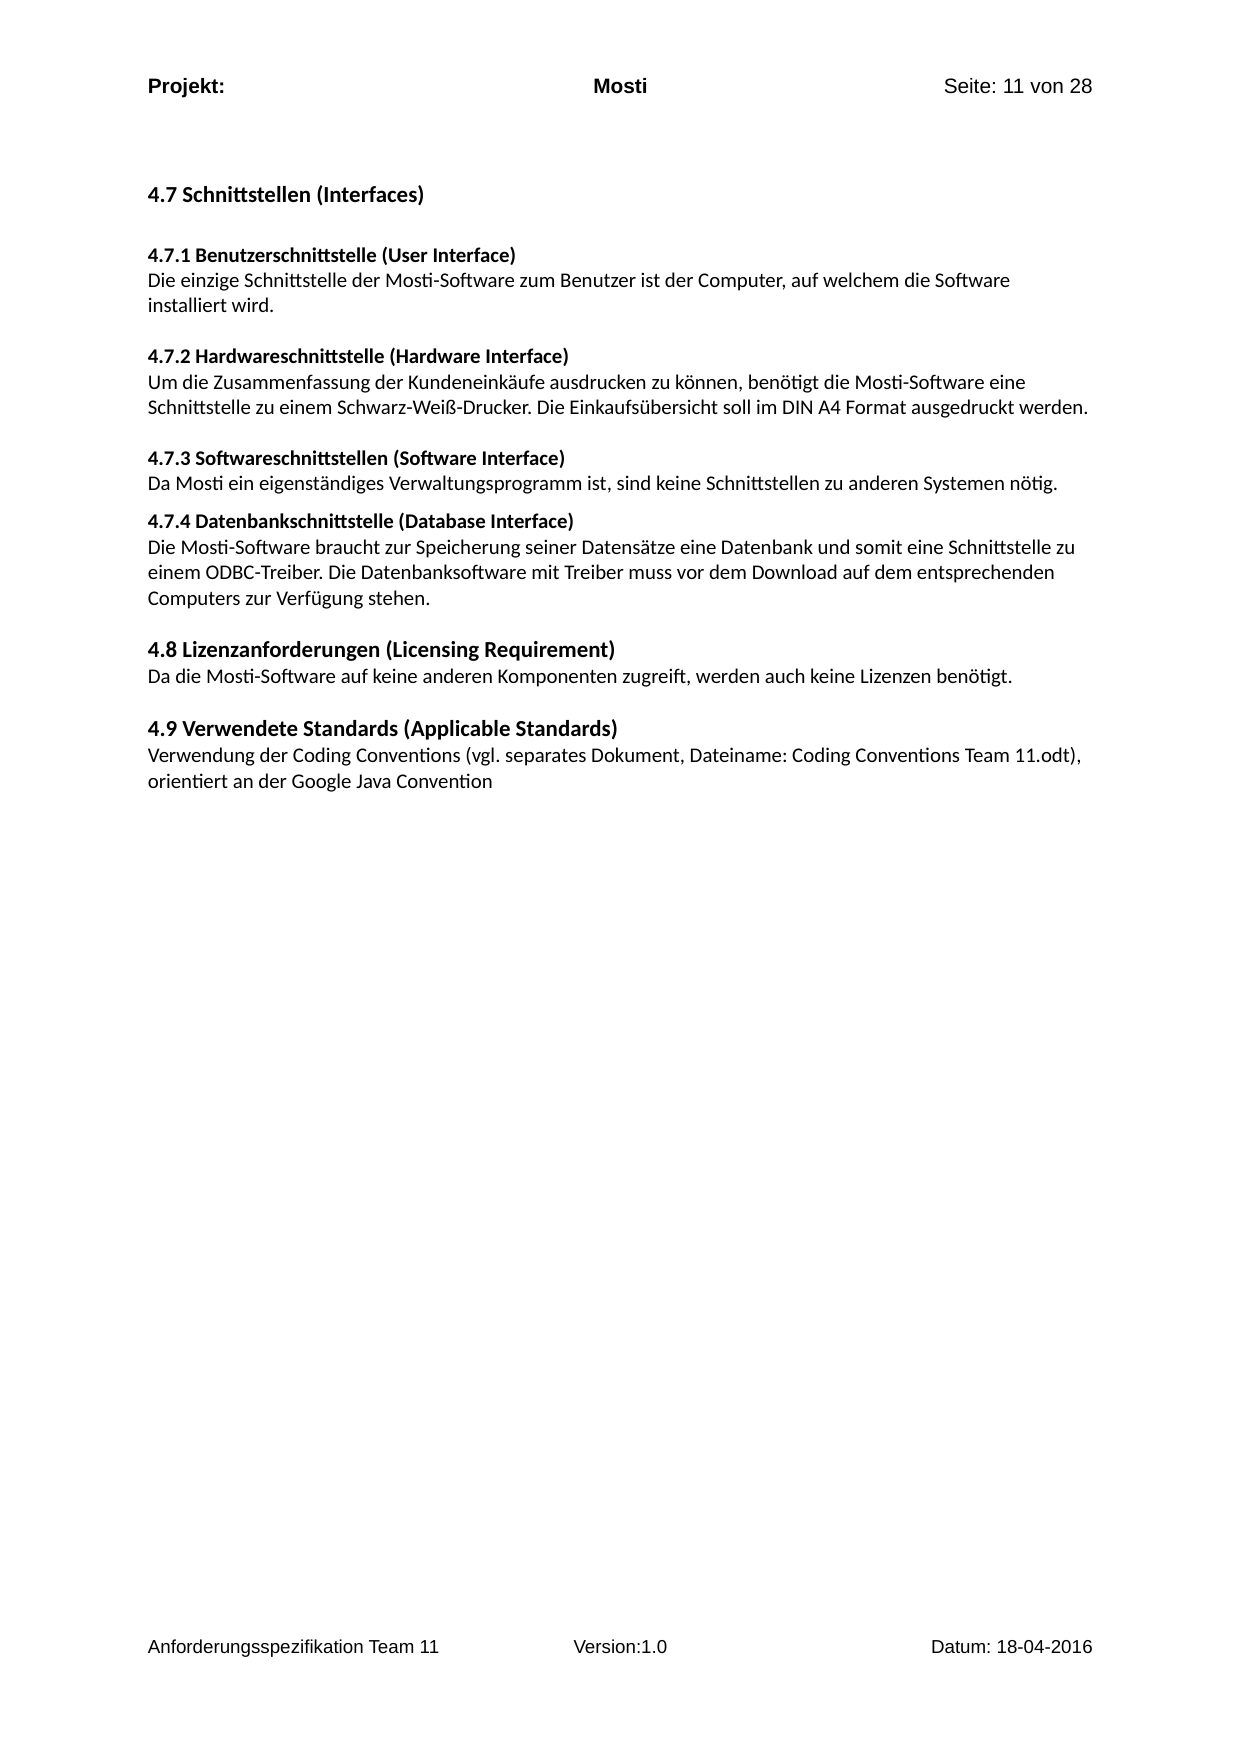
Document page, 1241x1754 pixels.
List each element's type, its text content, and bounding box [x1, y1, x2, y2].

text Da die Mosti-Software auf keine anderen Komponenten zugreift, werden auch keine Lizenzen benötigt. [148, 663, 1092, 689]
subtitle 4.7.4 Datenbankschnittstelle (Database Interface) [148, 508, 1092, 534]
subtitle 4.8 Lizenzanforderungen (Licensing Requirement) [148, 636, 1092, 663]
text Die einzige Schnittstelle der Mosti-Software zum Benutzer ist der Computer, auf welchem die Software installiert wird. [148, 267, 1092, 318]
text Die Mosti-Software braucht zur Speicherung seiner Datensätze eine Datenbank und somit eine Schnittstelle zu einem ODBC-Treiber. Die Datenbanksoftware mit Treiber muss vor dem Download auf dem entsprechenden Computers zur Verfügung stehen. [148, 534, 1092, 610]
subtitle 4.7 Schnittstellen (Interfaces) [148, 180, 1092, 208]
text Um die Zusammenfassung der Kundeneinkäufe ausdrucken zu können, benötigt die Mosti-Software eine Schnittstelle zu einem Schwarz-Weiß-Drucker. Die Einkaufsübersicht soll im DIN A4 Format ausgedruckt werden. [148, 369, 1092, 420]
subtitle 4.7.1 Benutzerschnittstelle (User Interface) [148, 242, 1092, 267]
text Da Mosti ein eigenständiges Verwaltungsprogramm ist, sind keine Schnittstellen zu anderen Systemen nötig. [148, 471, 1092, 496]
subtitle 4.7.3 Softwareschnittstellen (Software Interface) [148, 445, 1092, 471]
text Verwendung der Coding Conventions (vgl. separates Dokument, Dateiname: Coding Conventions Team 11.odt), orientiert an der Google Java Convention [148, 742, 1092, 793]
subtitle 4.9 Verwendete Standards (Applicable Standards) [148, 714, 1092, 742]
subtitle 4.7.2 Hardwareschnittstelle (Hardware Interface) [148, 343, 1092, 369]
